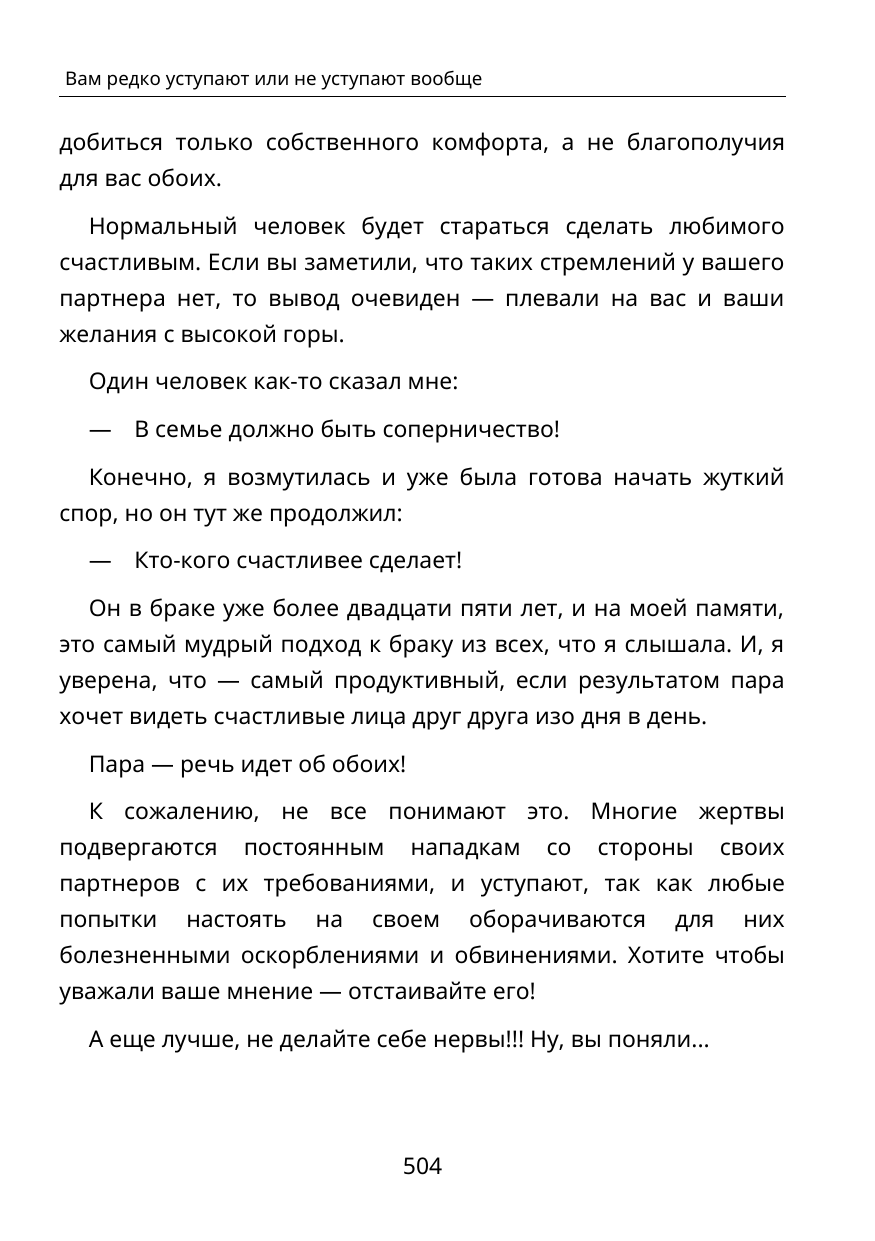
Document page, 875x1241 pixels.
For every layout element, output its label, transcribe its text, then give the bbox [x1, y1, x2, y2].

text К сожалению, не все понимают это. Многие жертвы подвергаются постоянным нападкам со стороны своих партнеров с их требованиями, и уступают, так как любые попытки настоять на своем оборачиваются для них болезненными оскорблениями и обвинениями. Хотите чтобы уважали ваше мнение — отстаивайте его! [59, 795, 786, 1006]
text Один человек как-то сказал мне: [59, 365, 786, 396]
text добиться только собственного комфорта, а не благополучия для вас обоих. [59, 126, 786, 193]
text Конечно, я возмутилась и уже была готова начать жуткий спор, но он тут же продолжил: [59, 461, 786, 528]
list Кто-кого счастливее сделает! [59, 544, 786, 576]
text А еще лучше, не делайте себе нервы!!! Ну, вы поняли... [59, 1023, 786, 1054]
list В семье должно быть соперничество! [59, 413, 786, 444]
text Пара — речь идет об обоих! [59, 747, 786, 779]
text Нормальный человек будет стараться сделать любимого счастливым. Если вы заметили, что таких стремлений у вашего партнера нет, то вывод очевиден — плевали на вас и ваши желания с высокой горы. [59, 210, 786, 349]
text Он в браке уже более двадцати пяти лет, и на моей памяти, это самый мудрый подход к браку из всех, что я слышала. И, я уверена, что — самый продуктивный, если результатом пара хочет видеть счастливые лица друг друга изо дня в день. [59, 592, 786, 731]
